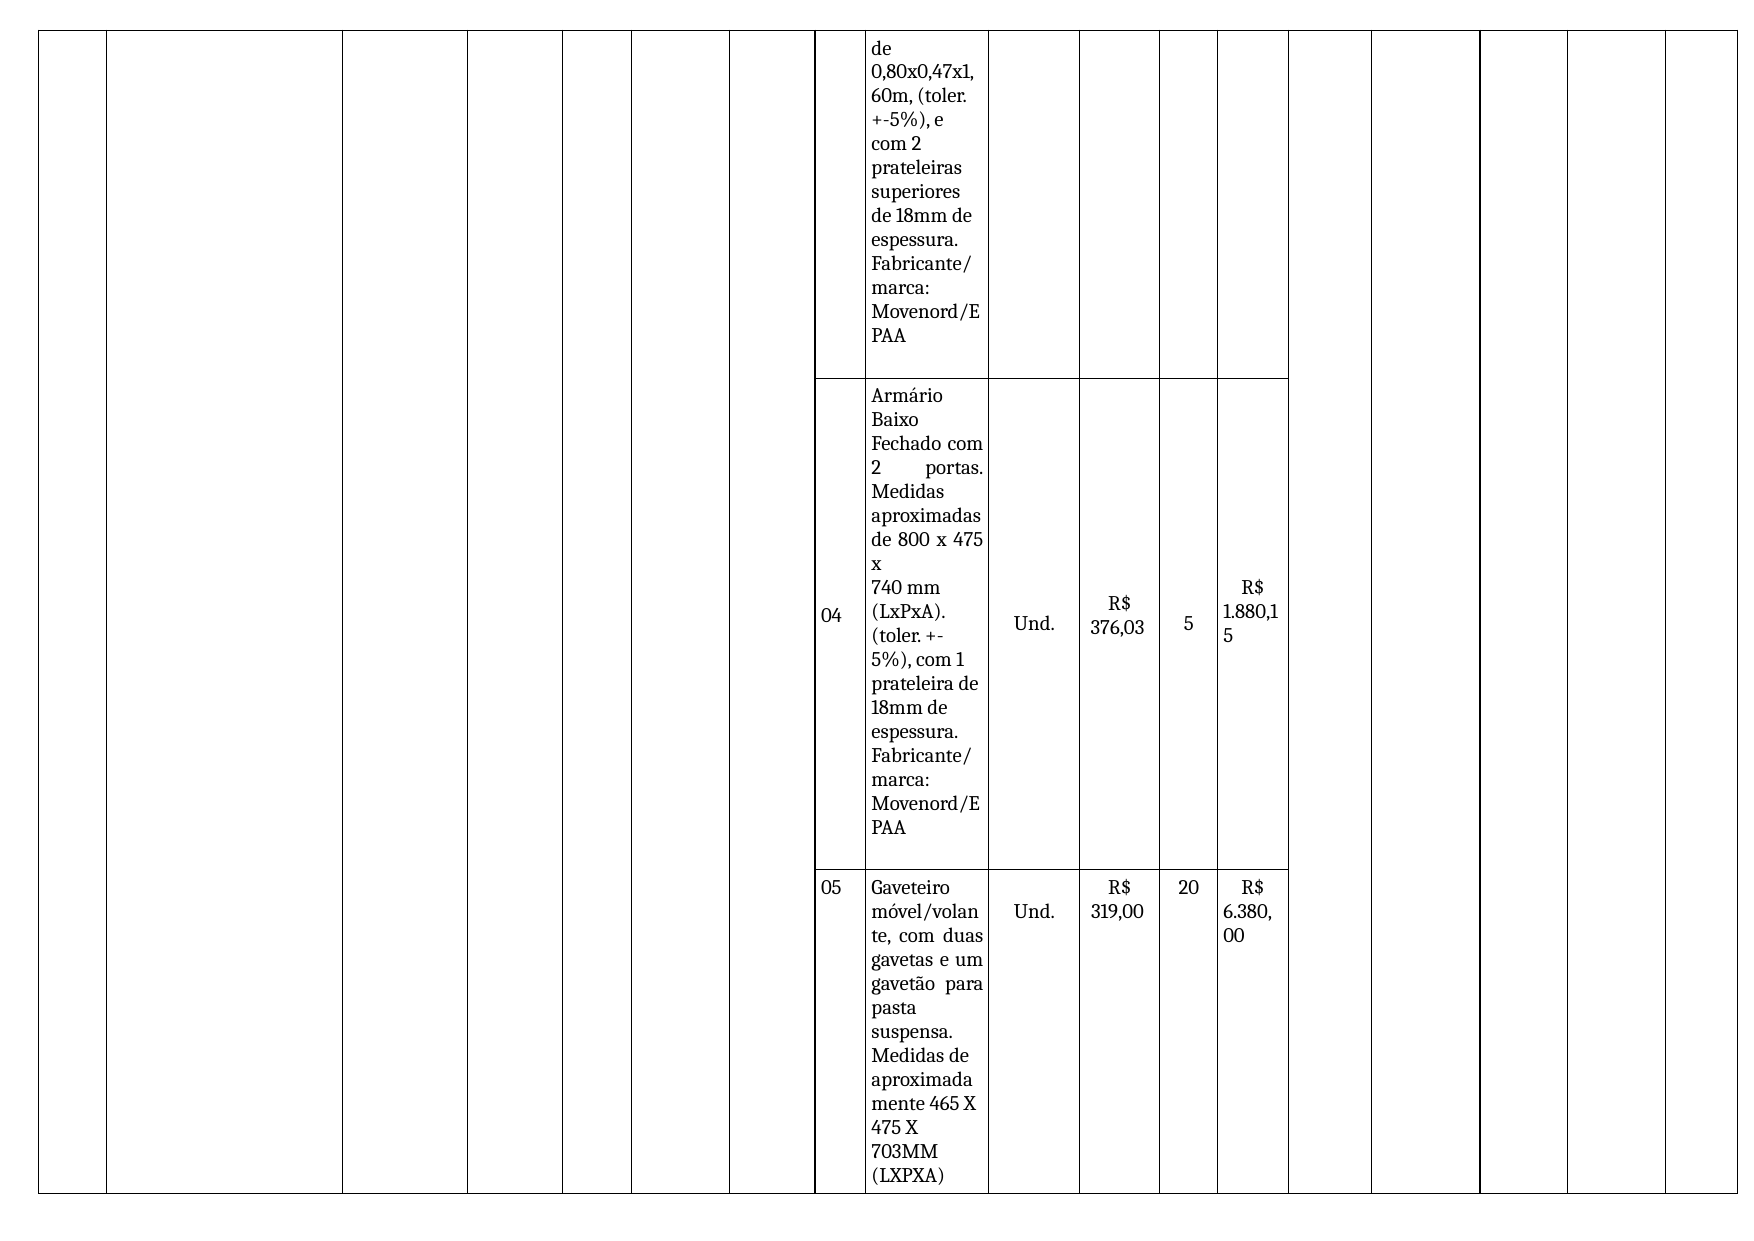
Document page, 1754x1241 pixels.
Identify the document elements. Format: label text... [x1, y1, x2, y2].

table_cell [343, 31, 467, 1193]
table_cell [1289, 31, 1371, 1193]
table_cell Gaveteiro móvel/volante, com duas gavetas e um gavetão para pasta suspensa. Medidas de aproximadamente 465 X 475 X 703MM (LXPXA) [866, 870, 988, 1193]
table_cell [1481, 31, 1567, 1193]
table_cell [1568, 31, 1665, 1193]
table_cell Und. [989, 870, 1079, 1193]
table_cell [632, 31, 729, 1193]
table_cell [468, 31, 562, 1193]
table_cell [1218, 31, 1288, 377]
table_cell 05 [816, 870, 865, 1193]
table_cell 5 [1160, 379, 1217, 869]
table_cell Und. [989, 379, 1079, 869]
table_cell [1160, 31, 1217, 377]
table_cell [1666, 31, 1737, 1193]
table_cell Armário Baixo Fechado com 2 portas. Medidas aproximadas de 800 x 475 x 740 mm (LxPxA). (toler. +- 5%), com 1 prateleira de 18mm de espessura. Fabricante/marca: Movenord/EPAA [866, 379, 988, 869]
table_cell [989, 31, 1079, 377]
table_cell 04 [816, 379, 865, 869]
table_cell R$ 6.380,00 [1218, 870, 1288, 1193]
table_cell 20 [1160, 870, 1217, 1193]
table_cell [1372, 31, 1479, 1193]
table_cell R$ 376,03 [1080, 379, 1159, 869]
table_cell [1080, 31, 1159, 377]
table_cell [39, 31, 106, 1193]
table_cell [563, 31, 631, 1193]
table_cell de 0,80x0,47x1,60m, (toler. +-5%), e com 2 prateleiras superiores de 18mm de espessura. Fabricante/marca: Movenord/EPAA [866, 31, 988, 377]
table_cell [730, 31, 814, 1193]
table_cell [816, 31, 865, 377]
table_cell R$ 1.880,15 [1218, 379, 1288, 869]
table_cell [107, 31, 342, 1193]
table_cell R$ 319,00 [1080, 870, 1159, 1193]
